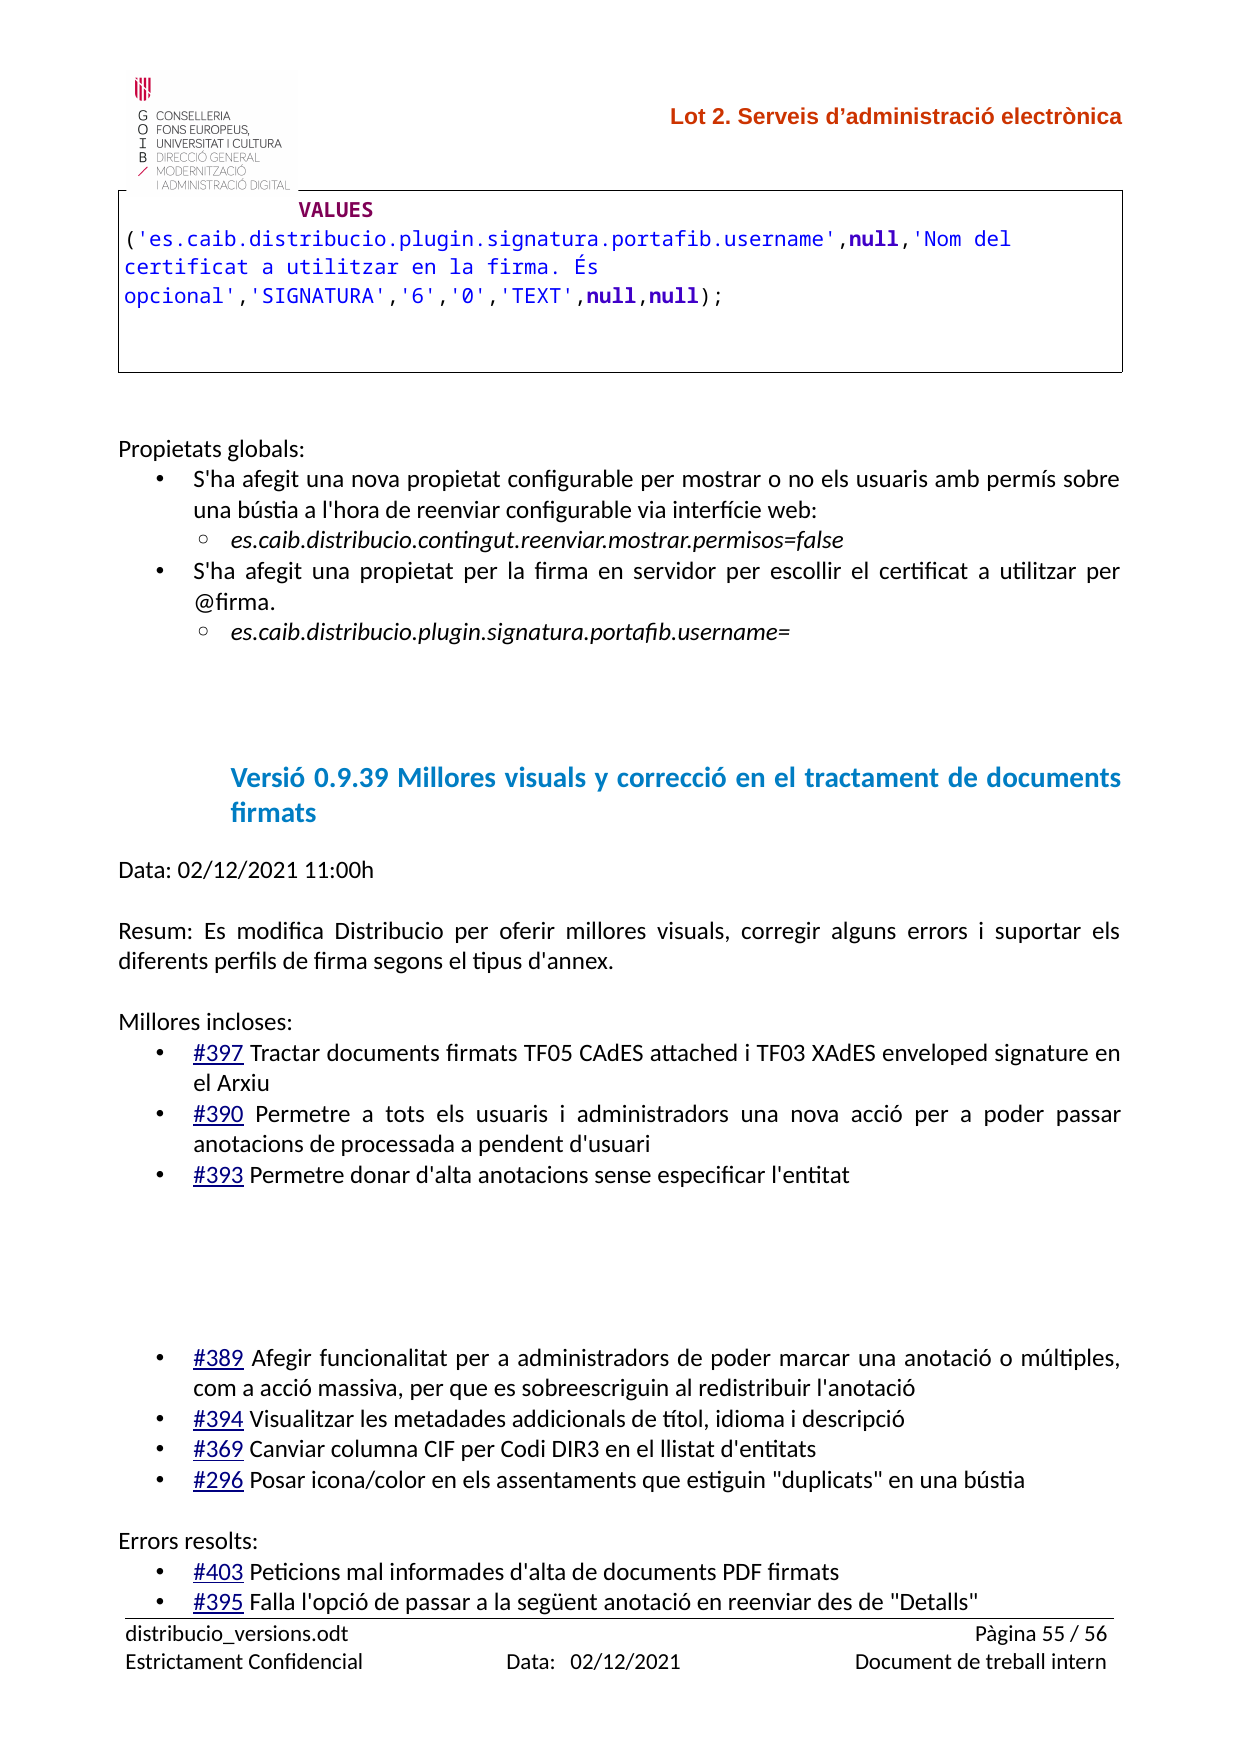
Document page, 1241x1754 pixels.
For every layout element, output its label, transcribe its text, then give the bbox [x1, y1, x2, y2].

list es.caib.distribucio.contingut.reenviar.mostrar.permisos=false [193, 524, 1122, 555]
list #369 Canviar columna CIF per Codi DIR3 en el llistat d'entitats [156, 1434, 1122, 1464]
list S'ha afegit una propietat per la firma en servidor per escollir el certificat a utilitzar per @firma. [156, 555, 1122, 616]
subtitle Versió 0.9.39 Millores visuals y correcció en el tractament de documents firmats [153, 759, 1122, 830]
list #403 Peticions mal informades d'alta de documents PDF firmats [156, 1556, 1122, 1586]
list #389 Afegir funcionalitat per a administradors de poder marcar una anotació o múltiples, com a acció massiva, per que es sobreescriguin al redistribuir l'anotació [156, 1342, 1122, 1403]
text Resum: Es modifica Distribucio per oferir millores visuals, corregir alguns errors i suportar els diferents perfils de firma segons el tipus d'annex. [118, 915, 1122, 976]
text Millores incloses: [118, 1006, 1122, 1037]
text Data: 02/12/2021 11:00h [118, 854, 1122, 884]
list es.caib.distribucio.plugin.signatura.portafib.username= [193, 616, 1122, 647]
text Propietats globals: [118, 433, 1122, 463]
picture [126, 70, 299, 197]
list S'ha afegit una nova propietat configurable per mostrar o no els usuaris amb permís sobre una bústia a l'hora de reenviar configurable via interfície web: [156, 463, 1122, 524]
list #296 Posar icona/color en els assentaments que estiguin "duplicats" en una bústia [156, 1464, 1122, 1495]
list #393 Permetre donar d'alta anotacions sense especificar l'entitat [156, 1159, 1122, 1189]
list #397 Tractar documents firmats TF05 CAdES attached i TF03 XAdES enveloped signature en el Arxiu [156, 1037, 1122, 1098]
table_header VALUES ('es.caib.distribucio.plugin.signatura.portafib.username',null,'Nom del certificat a utilitzar en la firma. És opcional','SIGNATURA','6','0','TEXT',null,null); [119, 191, 1122, 372]
list #390 Permetre a tots els usuaris i administradors una nova acció per a poder passar anotacions de processada a pendent d'usuari [156, 1098, 1122, 1159]
list #394 Visualitzar les metadades addicionals de títol, idioma i descripció [156, 1403, 1122, 1434]
text Errors resolts: [118, 1525, 1122, 1556]
list #395 Falla l'opció de passar a la següent anotació en reenviar des de "Detalls" [156, 1586, 1122, 1617]
